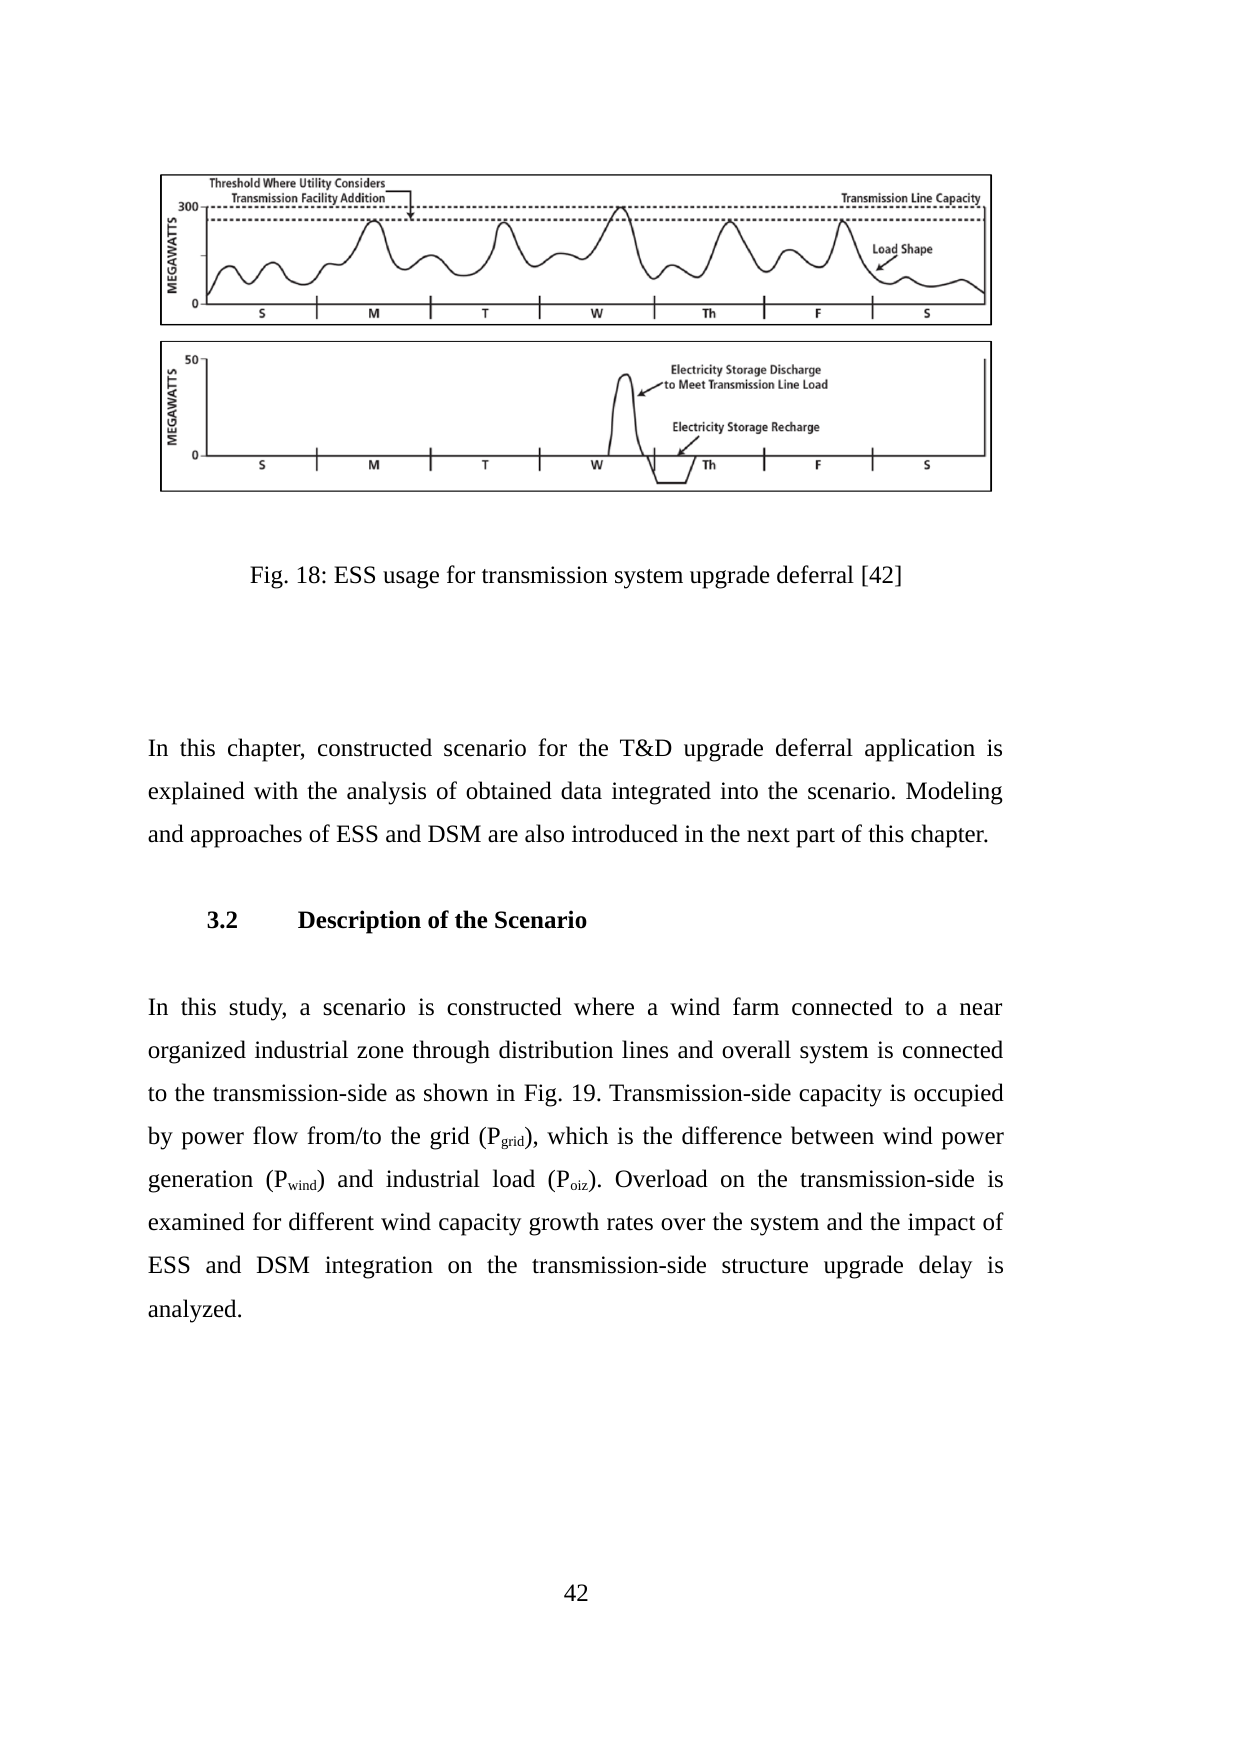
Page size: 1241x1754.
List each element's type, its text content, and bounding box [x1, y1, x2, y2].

text In this study, a scenario is constructed where a wind farm connected to a near organized industrial zone through distribution lines and overall system is connected to the transmission-side as shown in Fig. 19. Transmission-side capacity is occupied by power flow from/to the grid (Pgrid), which is the difference between wind power generation (Pwind) and industrial load (Poiz). Overload on the transmission-side is examined for different wind capacity growth rates over the system and the impact of ESS and DSM integration on the transmission-side structure upgrade delay is analyzed. [148, 992, 1004, 1322]
text Fig. 18: ESS usage for transmission system upgrade deferral [42] [148, 561, 1004, 589]
list Description of the Scenario [207, 906, 1004, 934]
text In this chapter, constructed scenario for the T&D upgrade deferral application is explained with the analysis of obtained data integrated into the scenario. Modeling and approaches of ESS and DSM are also introduced in the next part of this chapter. [148, 733, 1004, 848]
picture [147, 160, 1005, 507]
